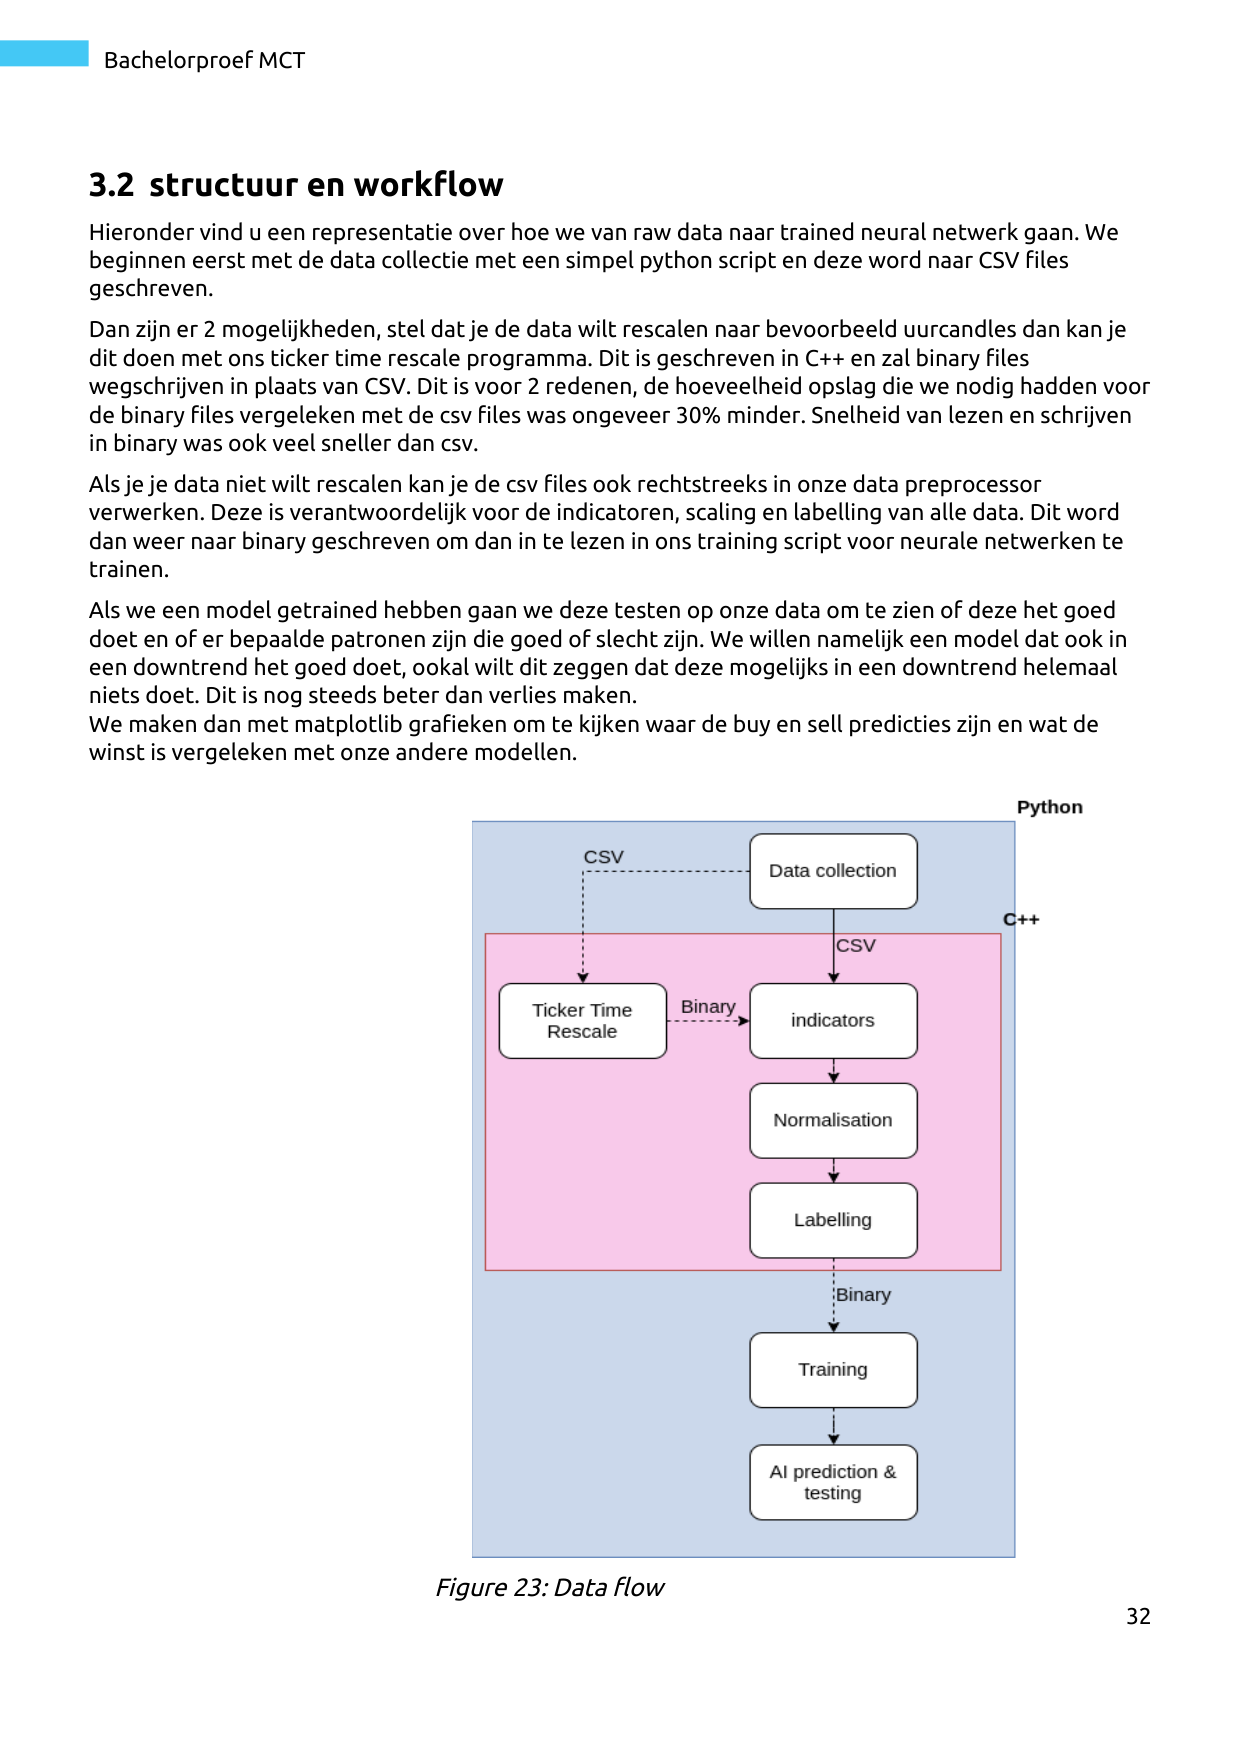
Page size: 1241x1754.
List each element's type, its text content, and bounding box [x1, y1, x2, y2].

picture [472, 796, 1084, 1558]
text Hieronder vind u een representatie over hoe we van raw data naar trained neural netwerk gaan. We beginnen eerst met de data collectie met een simpel python script en deze word naar CSV files geschreven. [89, 218, 1152, 301]
subtitle structuur en workflow [89, 164, 1152, 202]
text Dan zijn er 2 mogelijkheden, stel dat je de data wilt rescalen naar bevoorbeeld uurcandles dan kan je dit doen met ons ticker time rescale programma. Dit is geschreven in C++ en zal binary files wegschrijven in plaats van CSV. Dit is voor 2 redenen, de hoeveelheid opslag die we nodig hadden voor de binary files vergeleken met de csv files was ongeveer 30% minder. Snelheid van lezen en schrijven in binary was ook veel sneller dan csv. [89, 316, 1152, 456]
text Als je je data niet wilt rescalen kan je de csv files ook rechtstreeks in onze data preprocessor verwerken. Deze is verantwoordelijk voor de indicatoren, scaling en labelling van alle data. Dit word dan weer naar binary geschreven om dan in te lezen in ons training script voor neurale netwerken te trainen. [89, 470, 1152, 582]
text Als we een model getrained hebben gaan we deze testen op onze data om te zien of deze het goed doet en of er bepaalde patronen zijn die goed of slecht zijn. We willen namelijk een model dat ook in een downtrend het goed doet, ookal wilt dit zeggen dat deze mogelijks in een downtrend helemaal niets doet. Dit is nog steeds beter dan verlies maken. We maken dan met matplotlib grafieken om te kijken waar de buy en sell predicties zijn en wat de winst is vergeleken met onze andere modellen. [89, 597, 1152, 765]
text Figure 23: Data flow [434, 1558, 1122, 1601]
